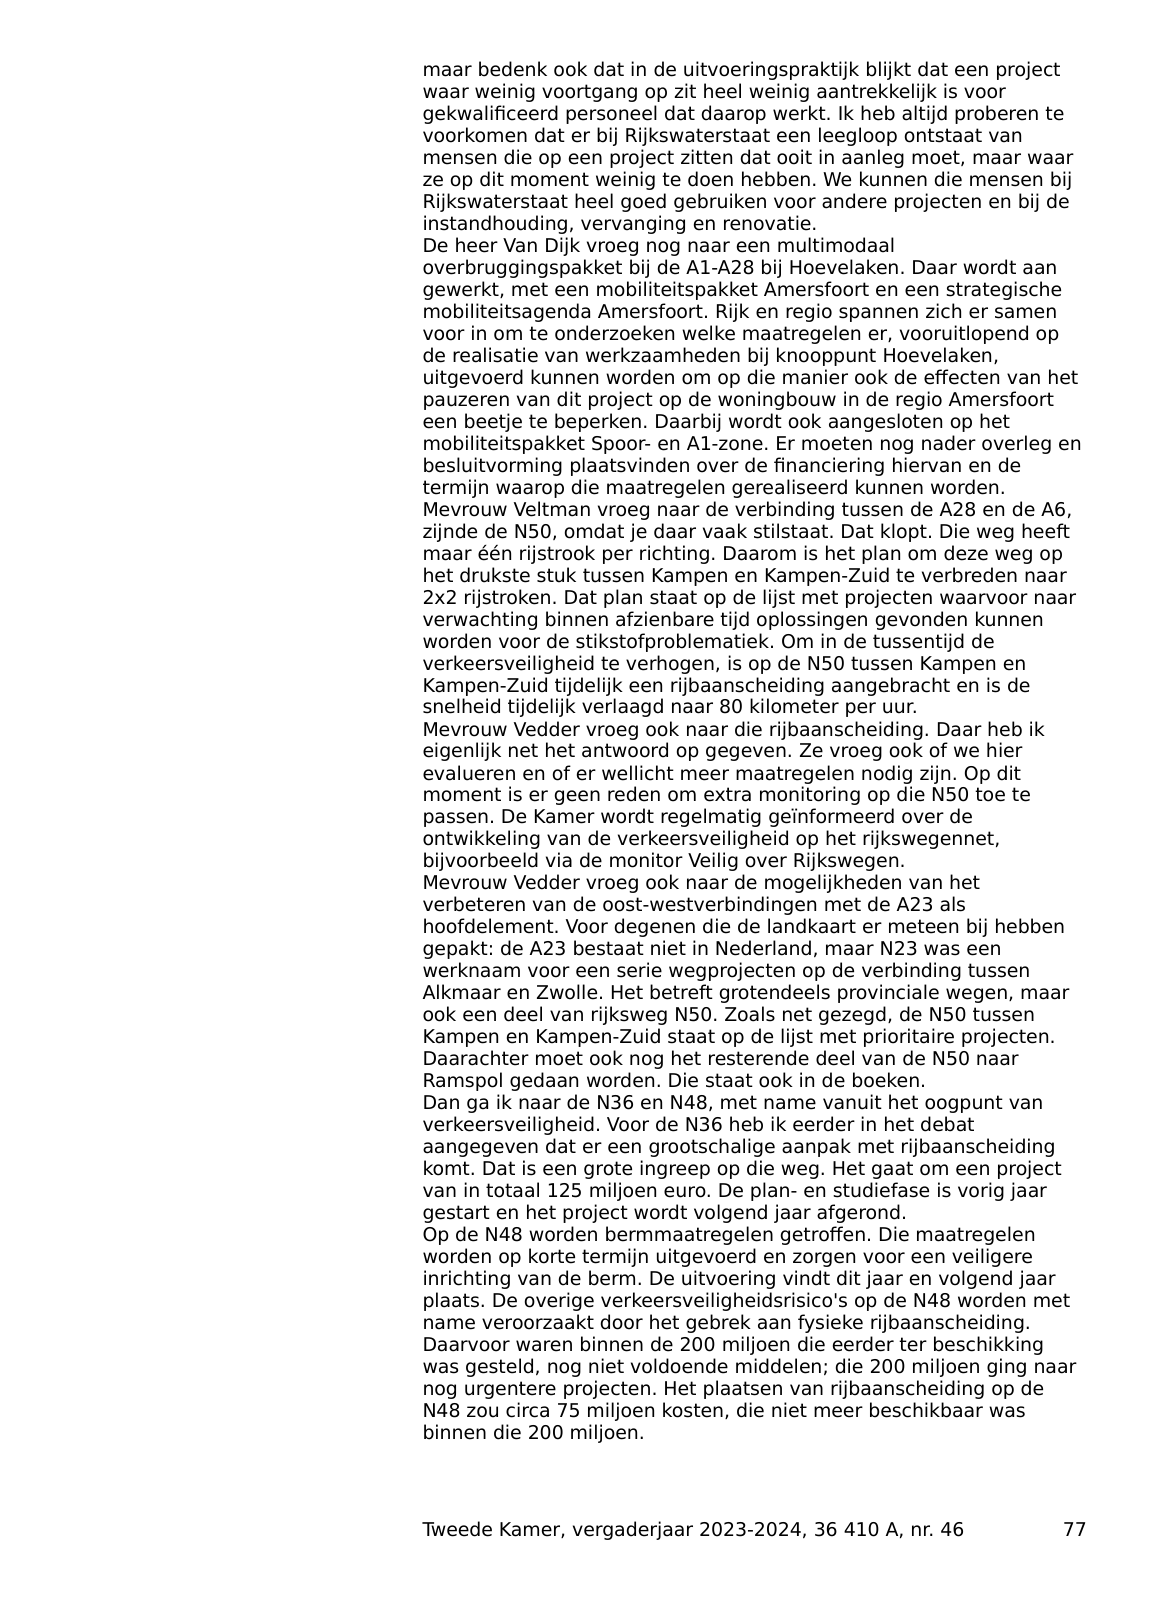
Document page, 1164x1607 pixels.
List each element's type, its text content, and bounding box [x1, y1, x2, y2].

text maar bedenk ook dat in de uitvoeringspraktijk blijkt dat een project waar weinig voortgang op zit heel weinig aantrekkelijk is voor gekwalificeerd personeel dat daarop werkt. Ik heb altijd proberen te voorkomen dat er bij Rijkswaterstaat een leegloop ontstaat van mensen die op een project zitten dat ooit in aanleg moet, maar waar ze op dit moment weinig te doen hebben. We kunnen die mensen bij Rijkswaterstaat heel goed gebruiken voor andere projecten en bij de instandhouding, vervanging en renovatie. [422, 59, 1087, 235]
text Mevrouw Veltman vroeg naar de verbinding tussen de A28 en de A6, zijnde de N50, omdat je daar vaak stilstaat. Dat klopt. Die weg heeft maar één rijstrook per richting. Daarom is het plan om deze weg op het drukste stuk tussen Kampen en Kampen-Zuid te verbreden naar 2x2 rijstroken. Dat plan staat op de lijst met projecten waarvoor naar verwachting binnen afzienbare tijd oplossingen gevonden kunnen worden voor de stikstofproblematiek. Om in de tussentijd de verkeersveiligheid te verhogen, is op de N50 tussen Kampen en Kampen-Zuid tijdelijk een rijbaanscheiding aangebracht en is de snelheid tijdelijk verlaagd naar 80 kilometer per uur. [422, 499, 1087, 718]
text De heer Van Dijk vroeg nog naar een multimodaal overbruggingspakket bij de A1-A28 bij Hoevelaken. Daar wordt aan gewerkt, met een mobiliteitspakket Amersfoort en een strategische mobiliteitsagenda Amersfoort. Rijk en regio spannen zich er samen voor in om te onderzoeken welke maatregelen er, vooruitlopend op de realisatie van werkzaamheden bij knooppunt Hoevelaken, uitgevoerd kunnen worden om op die manier ook de effecten van het pauzeren van dit project op de woningbouw in de regio Amersfoort een beetje te beperken. Daarbij wordt ook aangesloten op het mobiliteitspakket Spoor- en A1-zone. Er moeten nog nader overleg en besluitvorming plaatsvinden over de financiering hiervan en de termijn waarop die maatregelen gerealiseerd kunnen worden. [422, 235, 1087, 499]
text Dan ga ik naar de N36 en N48, met name vanuit het oogpunt van verkeersveiligheid. Voor de N36 heb ik eerder in het debat aangegeven dat er een grootschalige aanpak met rijbaanscheiding komt. Dat is een grote ingreep op die weg. Het gaat om een project van in totaal 125 miljoen euro. De plan- en studiefase is vorig jaar gestart en het project wordt volgend jaar afgerond. [422, 1092, 1087, 1224]
text Mevrouw Vedder vroeg ook naar die rijbaanscheiding. Daar heb ik eigenlijk net het antwoord op gegeven. Ze vroeg ook of we hier evalueren en of er wellicht meer maatregelen nodig zijn. Op dit moment is er geen reden om extra monitoring op die N50 toe te passen. De Kamer wordt regelmatig geïnformeerd over de ontwikkeling van de verkeersveiligheid op het rijkswegennet, bijvoorbeeld via de monitor Veilig over Rijkswegen. [422, 718, 1087, 872]
text Mevrouw Vedder vroeg ook naar de mogelijkheden van het verbeteren van de oost-westverbindingen met de A23 als hoofdelement. Voor degenen die de landkaart er meteen bij hebben gepakt: de A23 bestaat niet in Nederland, maar N23 was een werknaam voor een serie wegprojecten op de verbinding tussen Alkmaar en Zwolle. Het betreft grotendeels provinciale wegen, maar ook een deel van rijksweg N50. Zoals net gezegd, de N50 tussen Kampen en Kampen-Zuid staat op de lijst met prioritaire projecten. Daarachter moet ook nog het resterende deel van de N50 naar Ramspol gedaan worden. Die staat ook in de boeken. [422, 872, 1087, 1092]
text Op de N48 worden bermmaatregelen getroffen. Die maatregelen worden op korte termijn uitgevoerd en zorgen voor een veiligere inrichting van de berm. De uitvoering vindt dit jaar en volgend jaar plaats. De overige verkeersveiligheidsrisico's op de N48 worden met name veroorzaakt door het gebrek aan fysieke rijbaanscheiding. Daarvoor waren binnen de 200 miljoen die eerder ter beschikking was gesteld, nog niet voldoende middelen; die 200 miljoen ging naar nog urgentere projecten. Het plaatsen van rijbaanscheiding op de N48 zou circa 75 miljoen kosten, die niet meer beschikbaar was binnen die 200 miljoen. [422, 1224, 1087, 1444]
